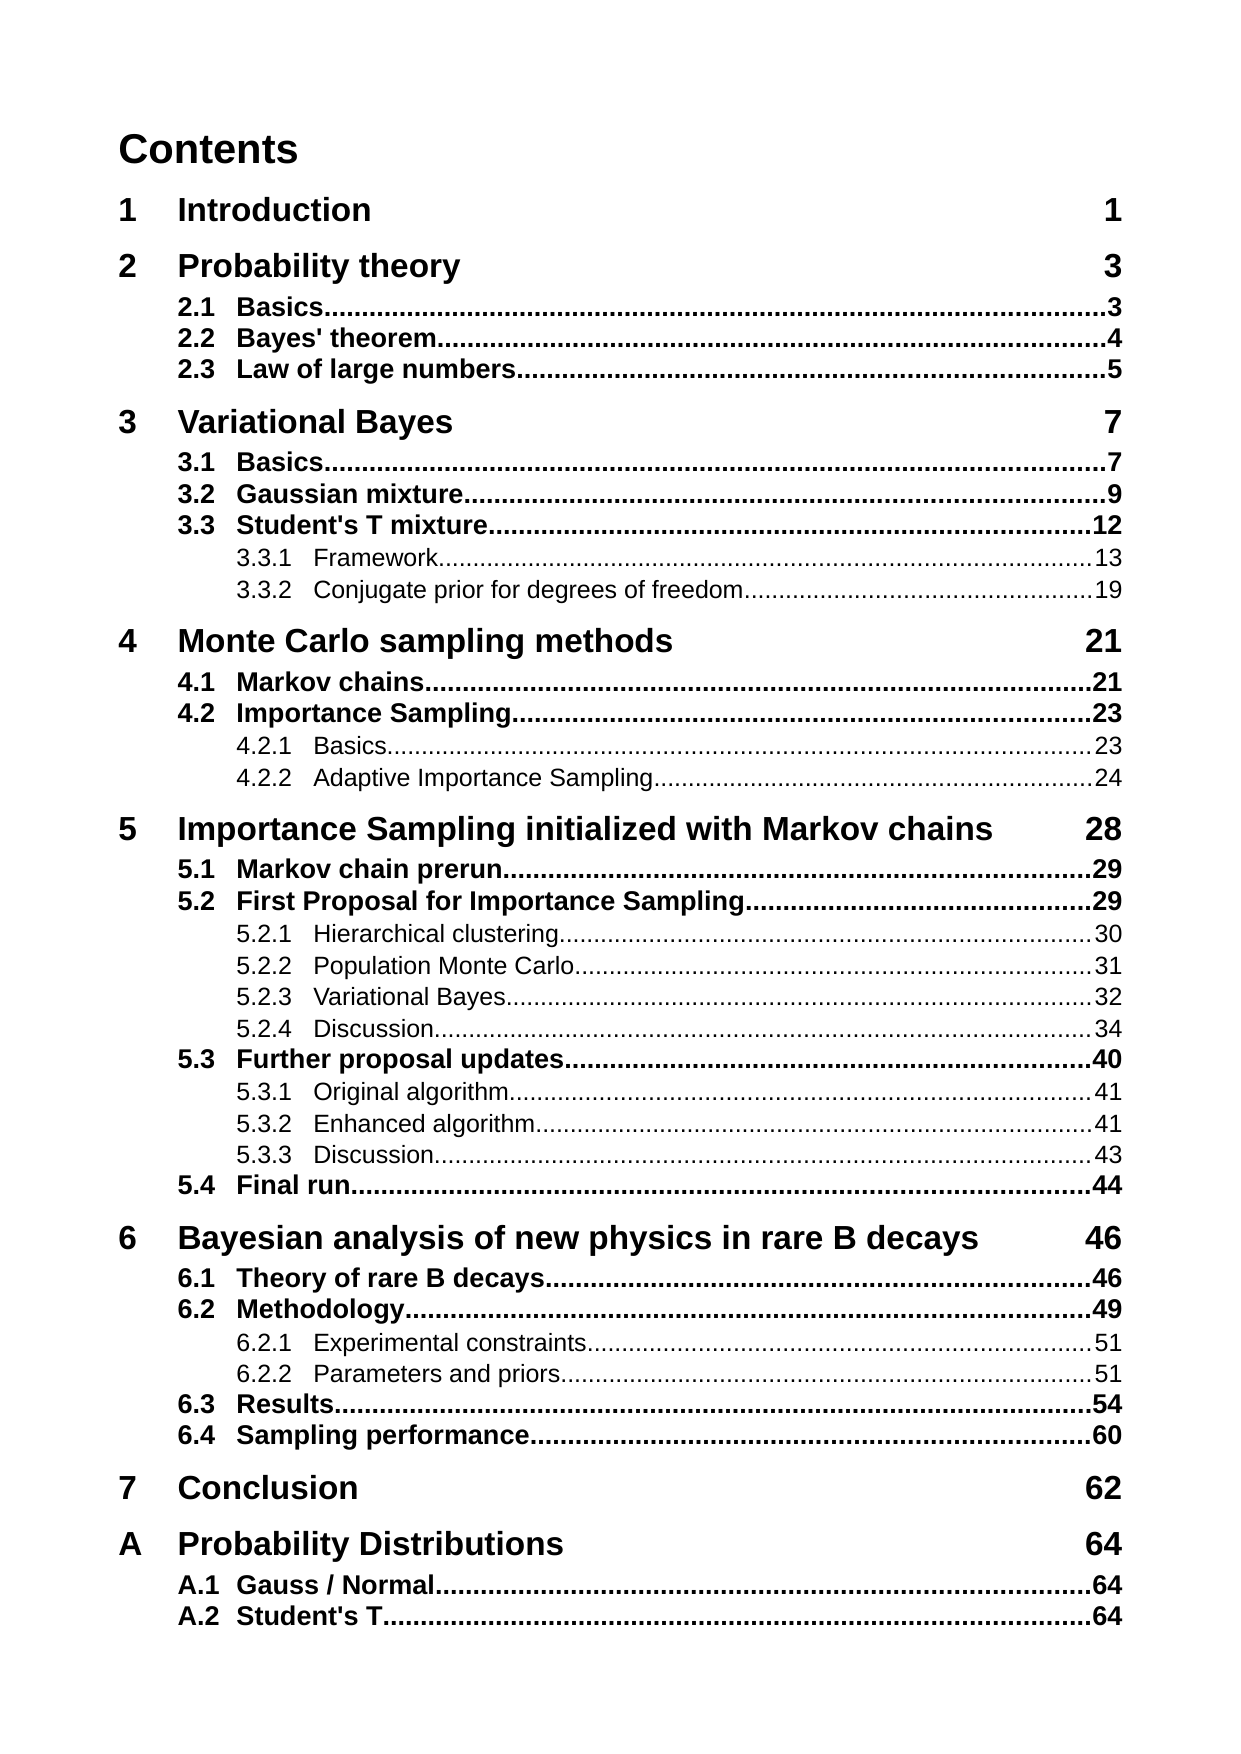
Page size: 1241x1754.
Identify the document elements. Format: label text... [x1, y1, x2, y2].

text 5.2.1 Hierarchical clustering 30 [236, 919, 1122, 948]
text 5 Importance Sampling initialized with Markov chains 28 [118, 809, 1122, 848]
text 3.2 Gaussian mixture 9 [118, 478, 1122, 509]
text 7 Conclusion 62 [118, 1468, 1122, 1507]
text 2 Probability theory 3 [118, 246, 1122, 285]
text 4.2 Importance Sampling 23 [118, 697, 1122, 728]
text 2.2 Bayes' theorem 4 [118, 322, 1122, 353]
text A.1 Gauss / Normal 64 [118, 1569, 1122, 1600]
text 4.2.1 Basics 23 [236, 731, 1122, 760]
text 4.1 Markov chains 21 [118, 666, 1122, 697]
text 5.3.1 Original algorithm 41 [236, 1077, 1122, 1106]
text 5.3 Further proposal updates 40 [118, 1043, 1122, 1074]
text 3 Variational Bayes 7 [118, 402, 1122, 441]
text 5.4 Final run 44 [118, 1169, 1122, 1200]
text 3.3 Student's T mixture 12 [118, 509, 1122, 540]
text 5.2.3 Variational Bayes 32 [236, 982, 1122, 1011]
text 5.1 Markov chain prerun 29 [118, 853, 1122, 885]
text 1 Introduction 1 [118, 190, 1122, 228]
text 6 Bayesian analysis of new physics in rare B decays 46 [118, 1218, 1122, 1256]
text 6.3 Results 54 [118, 1388, 1122, 1419]
text 3.3.2 Conjugate prior for degrees of freedom 19 [236, 575, 1122, 603]
text 6.4 Sampling performance 60 [118, 1419, 1122, 1451]
text 4.2.2 Adaptive Importance Sampling 24 [236, 763, 1122, 791]
text 5.3.2 Enhanced algorithm 41 [236, 1108, 1122, 1137]
text 3.3.1 Framework 13 [236, 543, 1122, 572]
text 4 Monte Carlo sampling methods 21 [118, 621, 1122, 660]
text 6.2 Methodology 49 [118, 1293, 1122, 1325]
text 6.2.1 Experimental constraints 51 [236, 1328, 1122, 1356]
text 3.1 Basics 7 [118, 446, 1122, 478]
text Contents [118, 124, 1122, 172]
text A Probability Distributions 64 [118, 1524, 1122, 1563]
text 5.2.2 Population Monte Carlo 31 [236, 951, 1122, 979]
text 5.2.4 Discussion 34 [236, 1014, 1122, 1043]
text 2.3 Law of large numbers 5 [118, 353, 1122, 384]
text 6.1 Theory of rare B decays 46 [118, 1262, 1122, 1293]
text 5.2 First Proposal for Importance Sampling 29 [118, 885, 1122, 916]
text A.2 Student's T 64 [118, 1600, 1122, 1631]
text 2.1 Basics 3 [118, 291, 1122, 322]
text 5.3.3 Discussion 43 [236, 1140, 1122, 1169]
text 6.2.2 Parameters and priors 51 [236, 1359, 1122, 1388]
